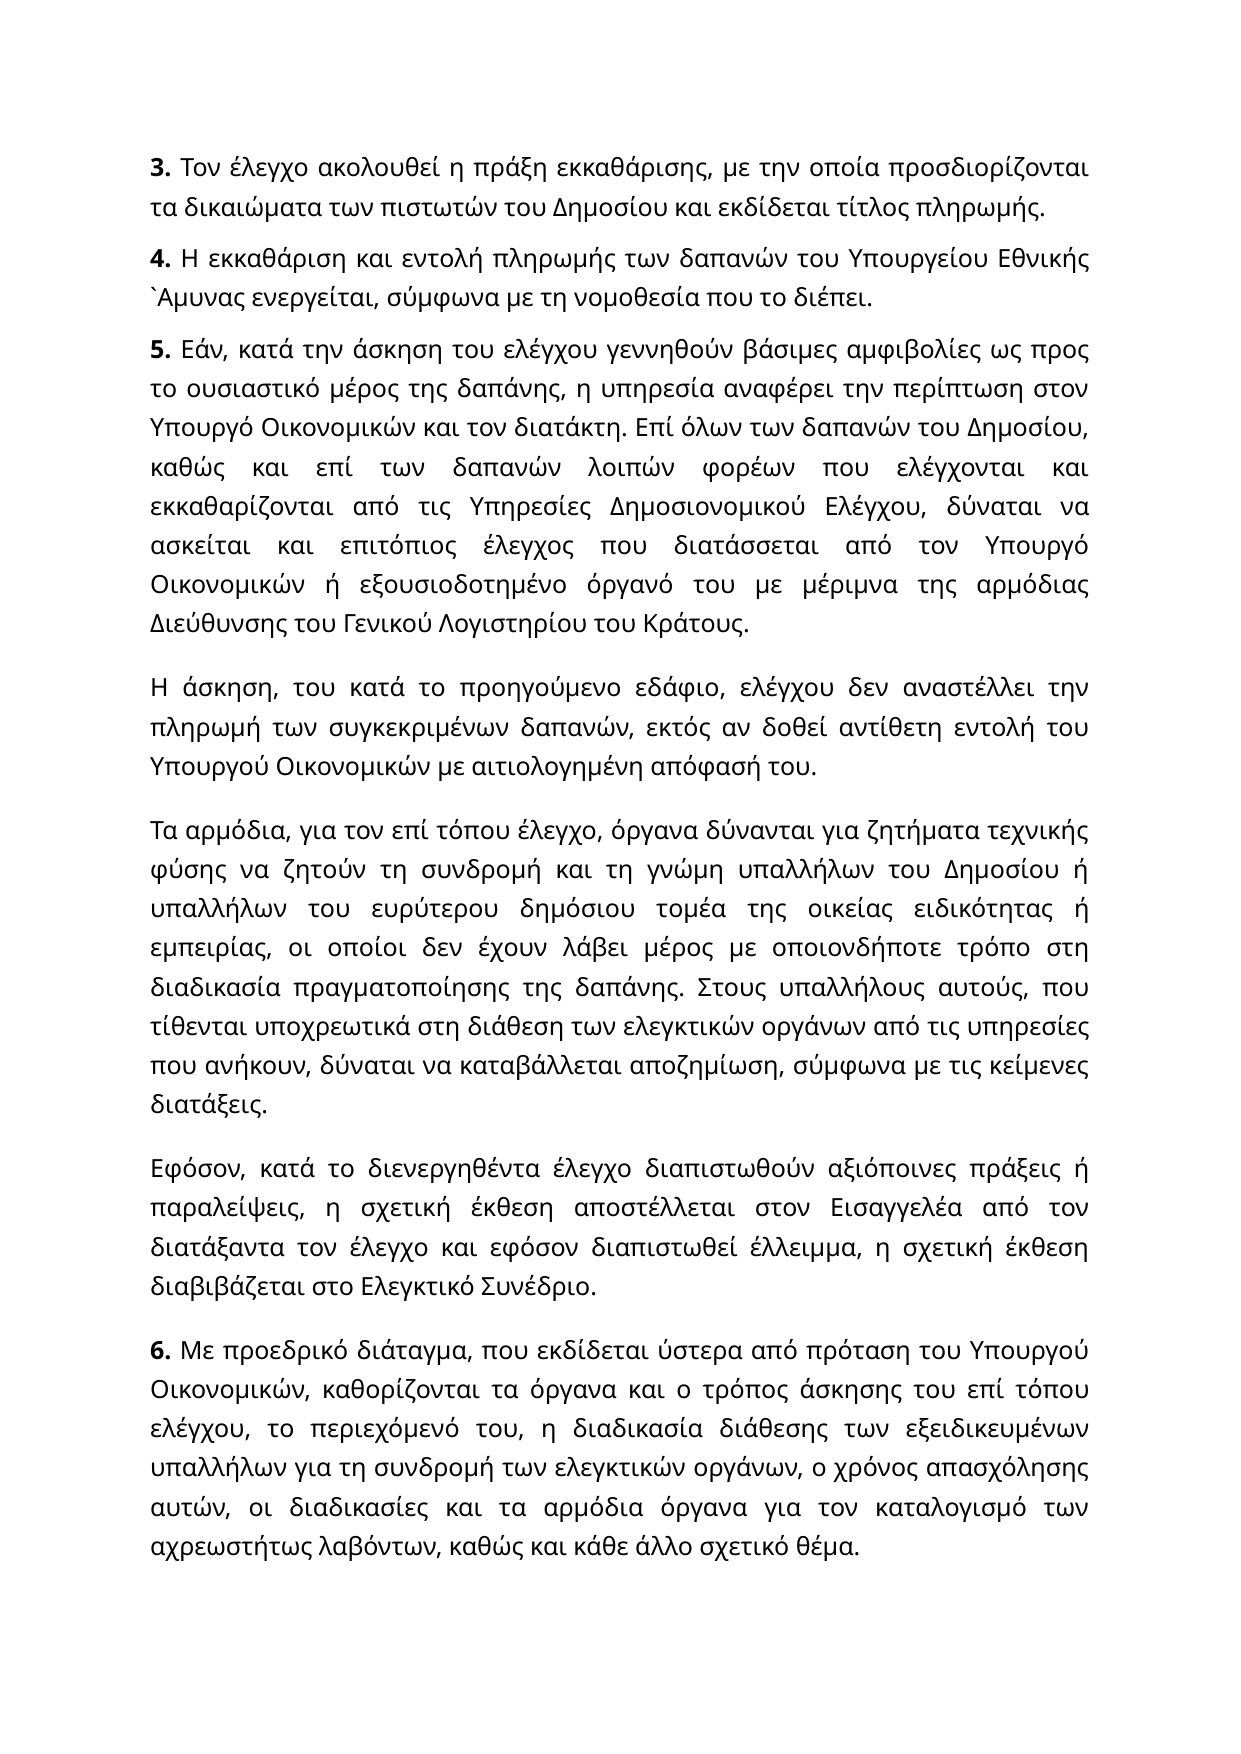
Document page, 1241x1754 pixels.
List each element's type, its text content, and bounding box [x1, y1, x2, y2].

text Η άσκηση, του κατά το προηγούμενο εδάφιο, ελέγχου δεν αναστέλλει την πληρωμή των συγκεκριμένων δαπανών, εκτός αν δοθεί αντίθετη εντολή του Υπουργού Οικονομικών με αιτιολογημένη απόφασή του. [150, 670, 1090, 782]
text Εφόσον, κατά το διενεργηθέντα έλεγχο διαπιστωθούν αξιόποινες πράξεις ή παραλείψεις, η σχετική έκθεση αποστέλλεται στον Εισαγγελέα από τον διατάξαντα τον έλεγχο και εφόσον διαπιστωθεί έλλειμμα, η σχετική έκθεση διαβιβάζεται στο Ελεγκτικό Συνέδριο. [150, 1151, 1090, 1302]
text Τα αρμόδια, για τον επί τόπου έλεγχο, όργανα δύνανται για ζητήματα τεχνικής φύσης να ζητούν τη συνδρομή και τη γνώμη υπαλλήλων του Δημοσίου ή υπαλλήλων του ευρύτερου δημόσιου τομέα της οικείας ειδικότητας ή εμπειρίας, οι οποίοι δεν έχουν λάβει μέρος με οποιονδήποτε τρόπο στη διαδικασία πραγματοποίησης της δαπάνης. Στους υπαλλήλους αυτούς, που τίθενται υποχρεωτικά στη διάθεση των ελεγκτικών οργάνων από τις υπηρεσίες που ανήκουν, δύναται να καταβάλλεται αποζημίωση, σύμφωνα με τις κείμενες διατάξεις. [150, 812, 1090, 1121]
text 3. Τον έλεγχο ακολουθεί η πράξη εκκαθάρισης, με την οποία προσδιορίζονται τα δικαιώματα των πιστωτών του Δημοσίου και εκδίδεται τίτλος πληρωμής. [150, 150, 1090, 223]
text 6. Με προεδρικό διάταγμα, που εκδίδεται ύστερα από πρόταση του Υπουργού Οικονομικών, καθορίζονται τα όργανα και ο τρόπος άσκησης του επί τόπου ελέγχου, το περιεχόμενό του, η διαδικασία διάθεσης των εξειδικευμένων υπαλλήλων για τη συνδρομή των ελεγκτικών οργάνων, ο χρόνος απασχόλησης αυτών, οι διαδικασίες και τα αρμόδια όργανα για τον καταλογισμό των αχρεωστήτως λαβόντων, καθώς και κάθε άλλο σχετικό θέμα. [150, 1332, 1090, 1562]
text 4. Η εκκαθάριση και εντολή πληρωμής των δαπανών του Υπουργείου Εθνικής `Αμυνας ενεργείται, σύμφωνα με τη νομοθεσία που το διέπει. [150, 241, 1090, 314]
text 5. Εάν, κατά την άσκηση του ελέγχου γεννηθούν βάσιμες αμφιβολίες ως προς το ουσιαστικό μέρος της δαπάνης, η υπηρεσία αναφέρει την περίπτωση στον Υπουργό Οικονομικών και τον διατάκτη. Επί όλων των δαπανών του Δημοσίου, καθώς και επί των δαπανών λοιπών φορέων που ελέγχονται και εκκαθαρίζονται από τις Υπηρεσίες Δημοσιονομικού Ελέγχου, δύναται να ασκείται και επιτόπιος έλεγχος που διατάσσεται από τον Υπουργό Οικονομικών ή εξουσιοδοτημένο όργανό του με μέριμνα της αρμόδιας Διεύθυνσης του Γενικού Λογιστηρίου του Κράτους. [150, 332, 1090, 640]
